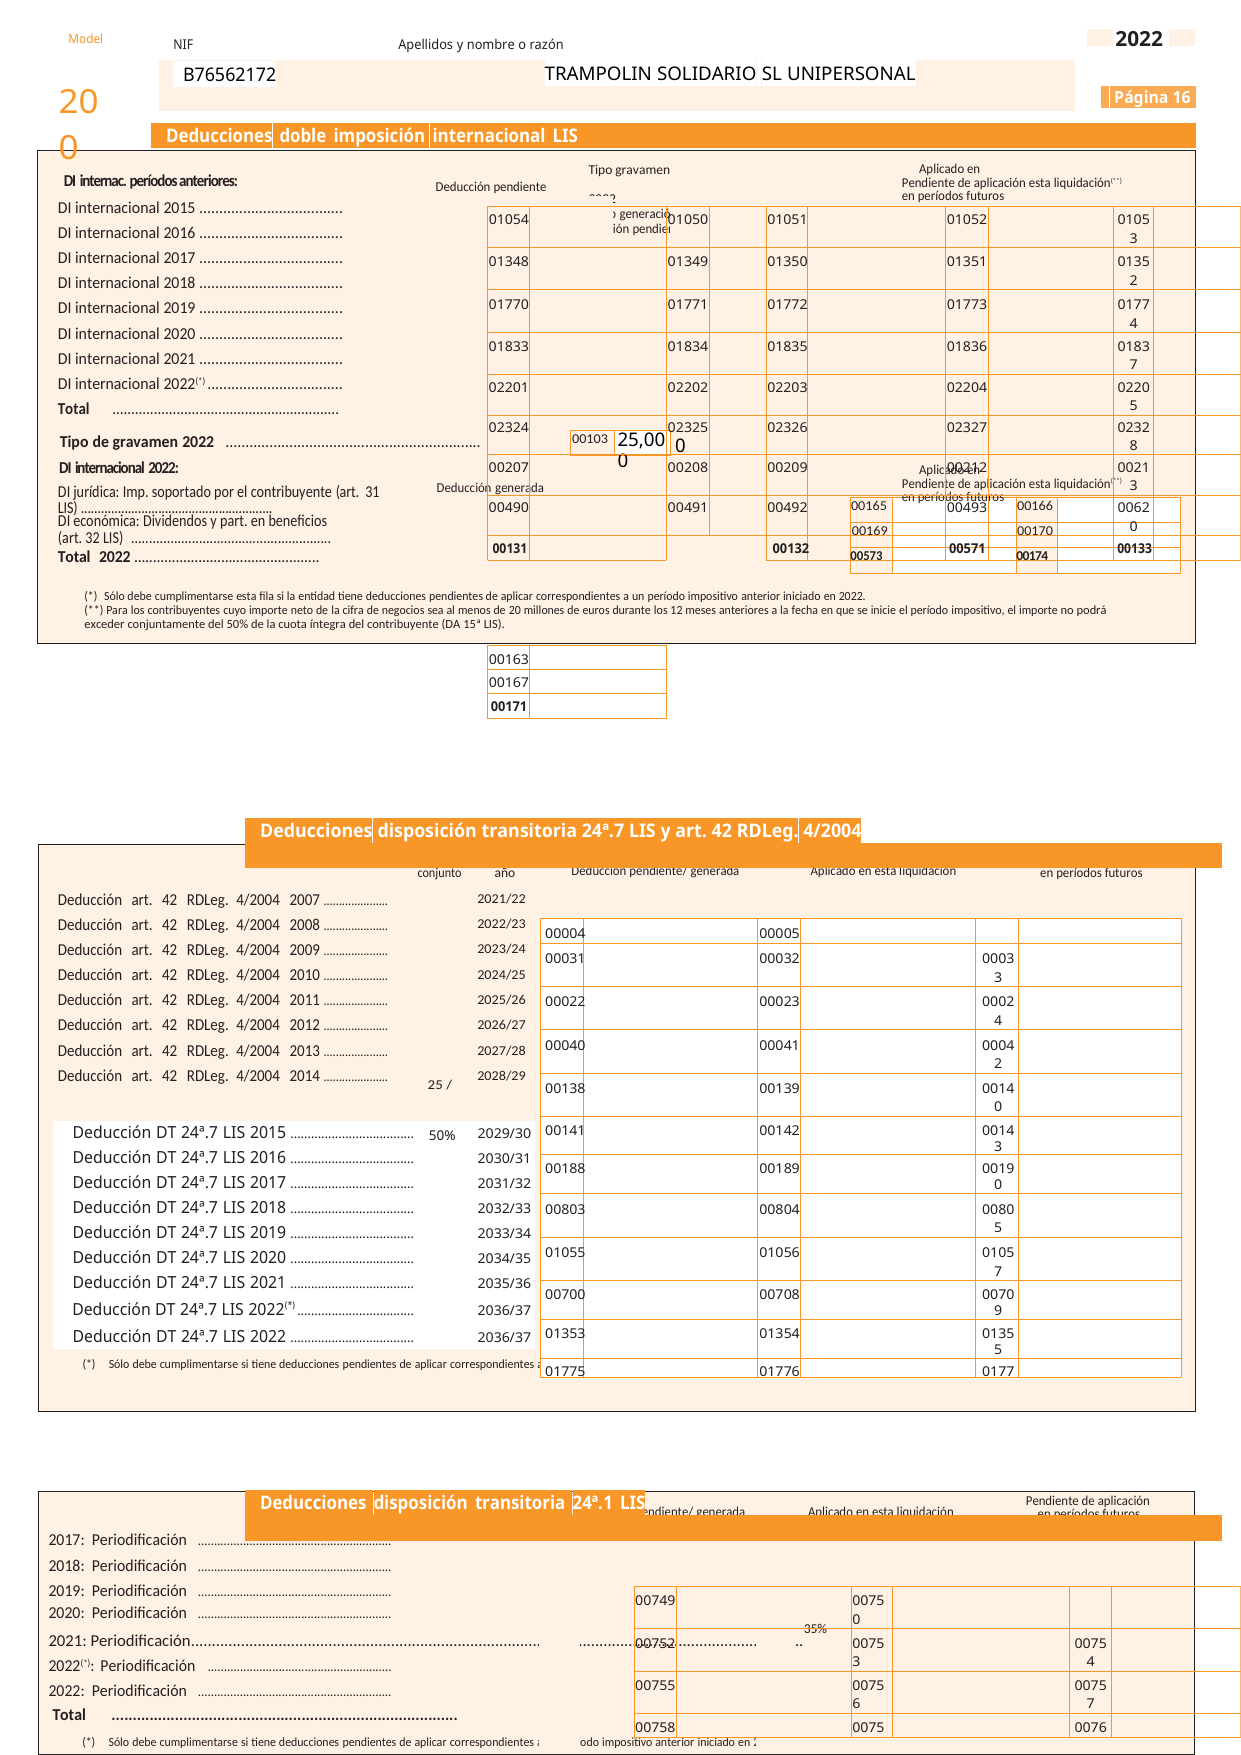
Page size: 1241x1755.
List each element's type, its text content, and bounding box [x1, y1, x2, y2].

table_cell [801, 1359, 975, 1377]
table_cell 2033/34 [467, 1219, 535, 1243]
table_cell [801, 1320, 975, 1357]
table_cell Deducción DT 24ª.7 LIS 2018 .................................... [54, 1194, 416, 1218]
text Deducciones disposición transitoria 24ª.7 LIS y art. 42 RDLeg. 4/2004 [245, 817, 1222, 868]
table_header [801, 919, 975, 943]
table_cell 00709 [976, 1281, 1018, 1319]
table_cell 00031 [541, 944, 583, 986]
table_cell [584, 1281, 757, 1319]
table_header 00004 [541, 919, 583, 943]
table_cell [1019, 1030, 1181, 1072]
table_cell 00022 [541, 987, 583, 1029]
table_cell [416, 1219, 467, 1243]
table_cell 01775 [541, 1359, 583, 1377]
table_cell 00143 [976, 1117, 1018, 1154]
table_cell 00167 [488, 670, 529, 693]
table_cell 00700 [541, 1281, 583, 1319]
table_cell Deducción DT 24ª.7 LIS 2022(*) .................................. [54, 1295, 416, 1322]
table_cell 00190 [976, 1155, 1018, 1193]
table_cell [801, 1281, 975, 1319]
subtitle 200 [58, 78, 116, 150]
table_cell 00042 [976, 1030, 1018, 1072]
table_cell 2036/37 [467, 1295, 535, 1322]
table_cell [416, 1194, 467, 1218]
table_cell [801, 944, 975, 986]
table_cell 2035/36 [467, 1269, 535, 1294]
table_cell 01353 [541, 1320, 583, 1357]
table_cell [584, 1074, 757, 1116]
table_cell 01355 [976, 1320, 1018, 1357]
table_cell 00024 [976, 987, 1018, 1029]
table_cell [1019, 1155, 1181, 1193]
table_cell [530, 694, 666, 718]
table_cell 00805 [976, 1194, 1018, 1237]
table_header Deducción DT 24ª.7 LIS 2015 .................................... [54, 1121, 416, 1146]
table_cell [1196, 333, 1240, 374]
table_cell [801, 987, 975, 1029]
table_cell Deducción DT 24ª.7 LIS 2021 .................................... [54, 1269, 416, 1294]
table_cell [1195, 1714, 1240, 1737]
table_cell [1196, 248, 1240, 289]
table_cell [530, 670, 666, 693]
table_cell 01057 [976, 1238, 1018, 1280]
table_cell 00138 [541, 1074, 583, 1116]
table_cell Deducción DT 24ª.7 LIS 2019 .................................... [54, 1219, 416, 1243]
table_cell [801, 1030, 975, 1072]
table_cell [416, 1146, 467, 1168]
table_cell [584, 1030, 757, 1072]
table_cell Deducción DT 24ª.7 LIS 2020 .................................... [54, 1244, 416, 1268]
table_cell 00142 [758, 1117, 800, 1154]
table_cell [801, 1117, 975, 1154]
table_cell [1196, 455, 1240, 495]
table_header 2029/30 [467, 1121, 535, 1146]
table_cell 00140 [976, 1074, 1018, 1116]
subtitle Deducciones disposición transitoria 24ª.1 LIS [245, 1489, 1222, 1541]
table_cell Deducción DT 24ª.7 LIS 2022 .................................... [54, 1322, 416, 1349]
table_cell [801, 1238, 975, 1280]
table_cell 2034/35 [467, 1244, 535, 1268]
table_cell [416, 1169, 467, 1193]
table_cell [801, 1155, 975, 1193]
table_cell 2031/32 [467, 1169, 535, 1193]
table_cell [1196, 496, 1240, 535]
table_cell 00141 [541, 1117, 583, 1154]
table_cell [584, 944, 757, 986]
table_cell 00023 [758, 987, 800, 1029]
table_cell 00139 [758, 1074, 800, 1116]
table_header 00163 [488, 646, 529, 669]
table_header [1019, 919, 1181, 943]
table_header 50% [416, 1121, 467, 1146]
table_cell 01776 [758, 1359, 800, 1377]
table_header [1196, 207, 1240, 247]
table_cell 2032/33 [467, 1194, 535, 1218]
table_cell 01777 [976, 1359, 1018, 1377]
table_cell 01354 [758, 1320, 800, 1357]
table_cell [1019, 1320, 1181, 1357]
table_header [1195, 1587, 1240, 1628]
table_cell [1019, 1281, 1181, 1319]
table_cell 00804 [758, 1194, 800, 1237]
table_cell 01055 [541, 1238, 583, 1280]
table_header [584, 919, 757, 943]
text Deducciones doble imposición internacional LIS [120, 122, 1196, 148]
text Página 16 [1075, 86, 1196, 108]
table_cell [584, 1117, 757, 1154]
table_cell [584, 1320, 757, 1357]
table_cell [1196, 416, 1240, 454]
table_cell 00040 [541, 1030, 583, 1072]
table_cell [584, 1238, 757, 1280]
table_header 00005 [758, 919, 800, 943]
table_cell [1019, 1074, 1181, 1116]
table_cell Deducción DT 24ª.7 LIS 2017 .................................... [54, 1169, 416, 1193]
table_cell [1196, 290, 1240, 332]
table_cell 2030/31 [467, 1146, 535, 1168]
table_cell [584, 987, 757, 1029]
table_cell [1019, 944, 1181, 986]
table_cell [1195, 1629, 1240, 1671]
table_cell [416, 1322, 467, 1349]
table_cell 00033 [976, 944, 1018, 986]
table_header [530, 646, 666, 669]
table_cell 00188 [541, 1155, 583, 1193]
table_cell [1196, 375, 1240, 415]
table_cell Deducción DT 24ª.7 LIS 2016 .................................... [54, 1146, 416, 1168]
table_cell [801, 1194, 975, 1237]
table_cell 01056 [758, 1238, 800, 1280]
table_cell 00708 [758, 1281, 800, 1319]
table_cell 00041 [758, 1030, 800, 1072]
table_cell [1019, 1359, 1181, 1377]
table_cell 2036/37 [467, 1322, 535, 1349]
table_cell 00171 [488, 694, 529, 718]
table_cell [584, 1359, 757, 1377]
table_cell 00032 [758, 944, 800, 986]
table_cell [584, 1155, 757, 1193]
table_cell [1019, 1238, 1181, 1280]
table_cell [1019, 1117, 1181, 1154]
table_header [976, 919, 1018, 943]
table_cell [1019, 1194, 1181, 1237]
table_cell [1195, 1672, 1240, 1713]
table_cell [416, 1269, 467, 1294]
table_cell [801, 1074, 975, 1116]
table_cell [416, 1295, 467, 1322]
table_cell 00803 [541, 1194, 583, 1237]
text [120, 86, 159, 108]
table_cell [584, 1194, 757, 1237]
table_cell [416, 1244, 467, 1268]
table_cell [1196, 536, 1240, 559]
table_cell [1019, 987, 1181, 1029]
table_cell 00189 [758, 1155, 800, 1193]
